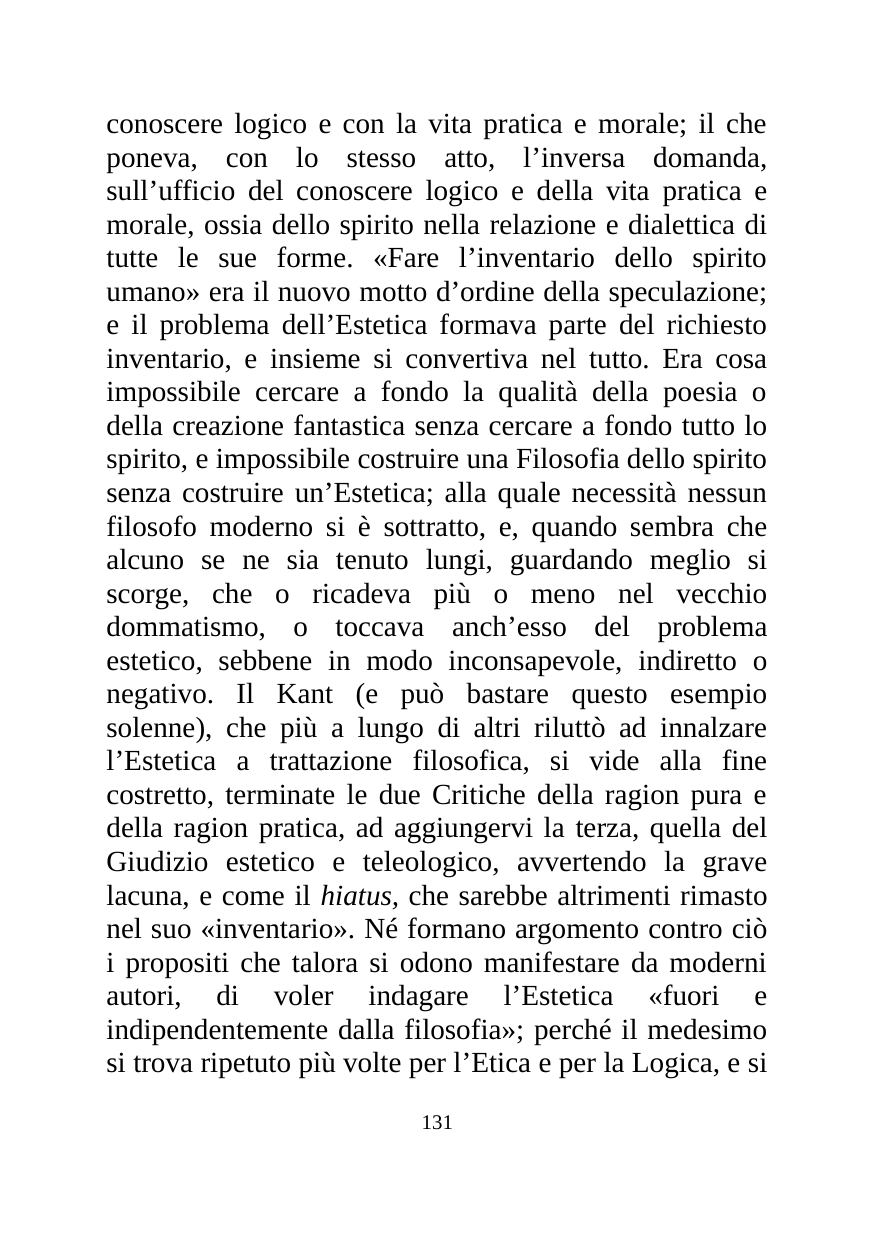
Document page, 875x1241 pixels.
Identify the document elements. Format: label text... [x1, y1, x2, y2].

text conoscere logico e con la vita pratica e morale; il che poneva, con lo stesso atto, l’inversa domanda, sull’ufficio del conoscere logico e della vita pratica e morale, ossia dello spirito nella relazione e dialettica di tutte le sue forme. «Fare l’inventario dello spirito umano» era il nuovo motto d’ordine della speculazione; e il problema dell’Estetica formava parte del richiesto inventario, e insieme si convertiva nel tutto. Era cosa impossibile cercare a fondo la qualità della poesia o della creazione fantastica senza cercare a fondo tutto lo spirito, e impossibile costruire una Filosofia dello spirito senza costruire un’Estetica; alla quale necessità nessun filosofo moderno si è sottratto, e, quando sembra che alcuno se ne sia tenuto lungi, guardando meglio si scorge, che o ricadeva più o meno nel vecchio dommatismo, o toccava anch’esso del problema estetico, sebbene in modo inconsapevole, indiretto o negativo. Il Kant (e può bastare questo esempio solenne), che più a lungo di altri riluttò ad innalzare l’Estetica a trattazione filosofica, si vide alla fine costretto, terminate le due Critiche della ragion pura e della ragion pratica, ad aggiungervi la terza, quella del Giudizio estetico e teleologico, avvertendo la grave lacuna, e come il hiatus, che sarebbe altrimenti rimasto nel suo «inventario». Né formano argomento contro ciò i propositi che talora si odono manifestare da moderni autori, di voler indagare l’Estetica «fuori e indipendentemente dalla filosofia»; perché il medesimo si trova ripetuto più volte per l’Etica e per la Logica, e si [106, 106, 768, 1079]
